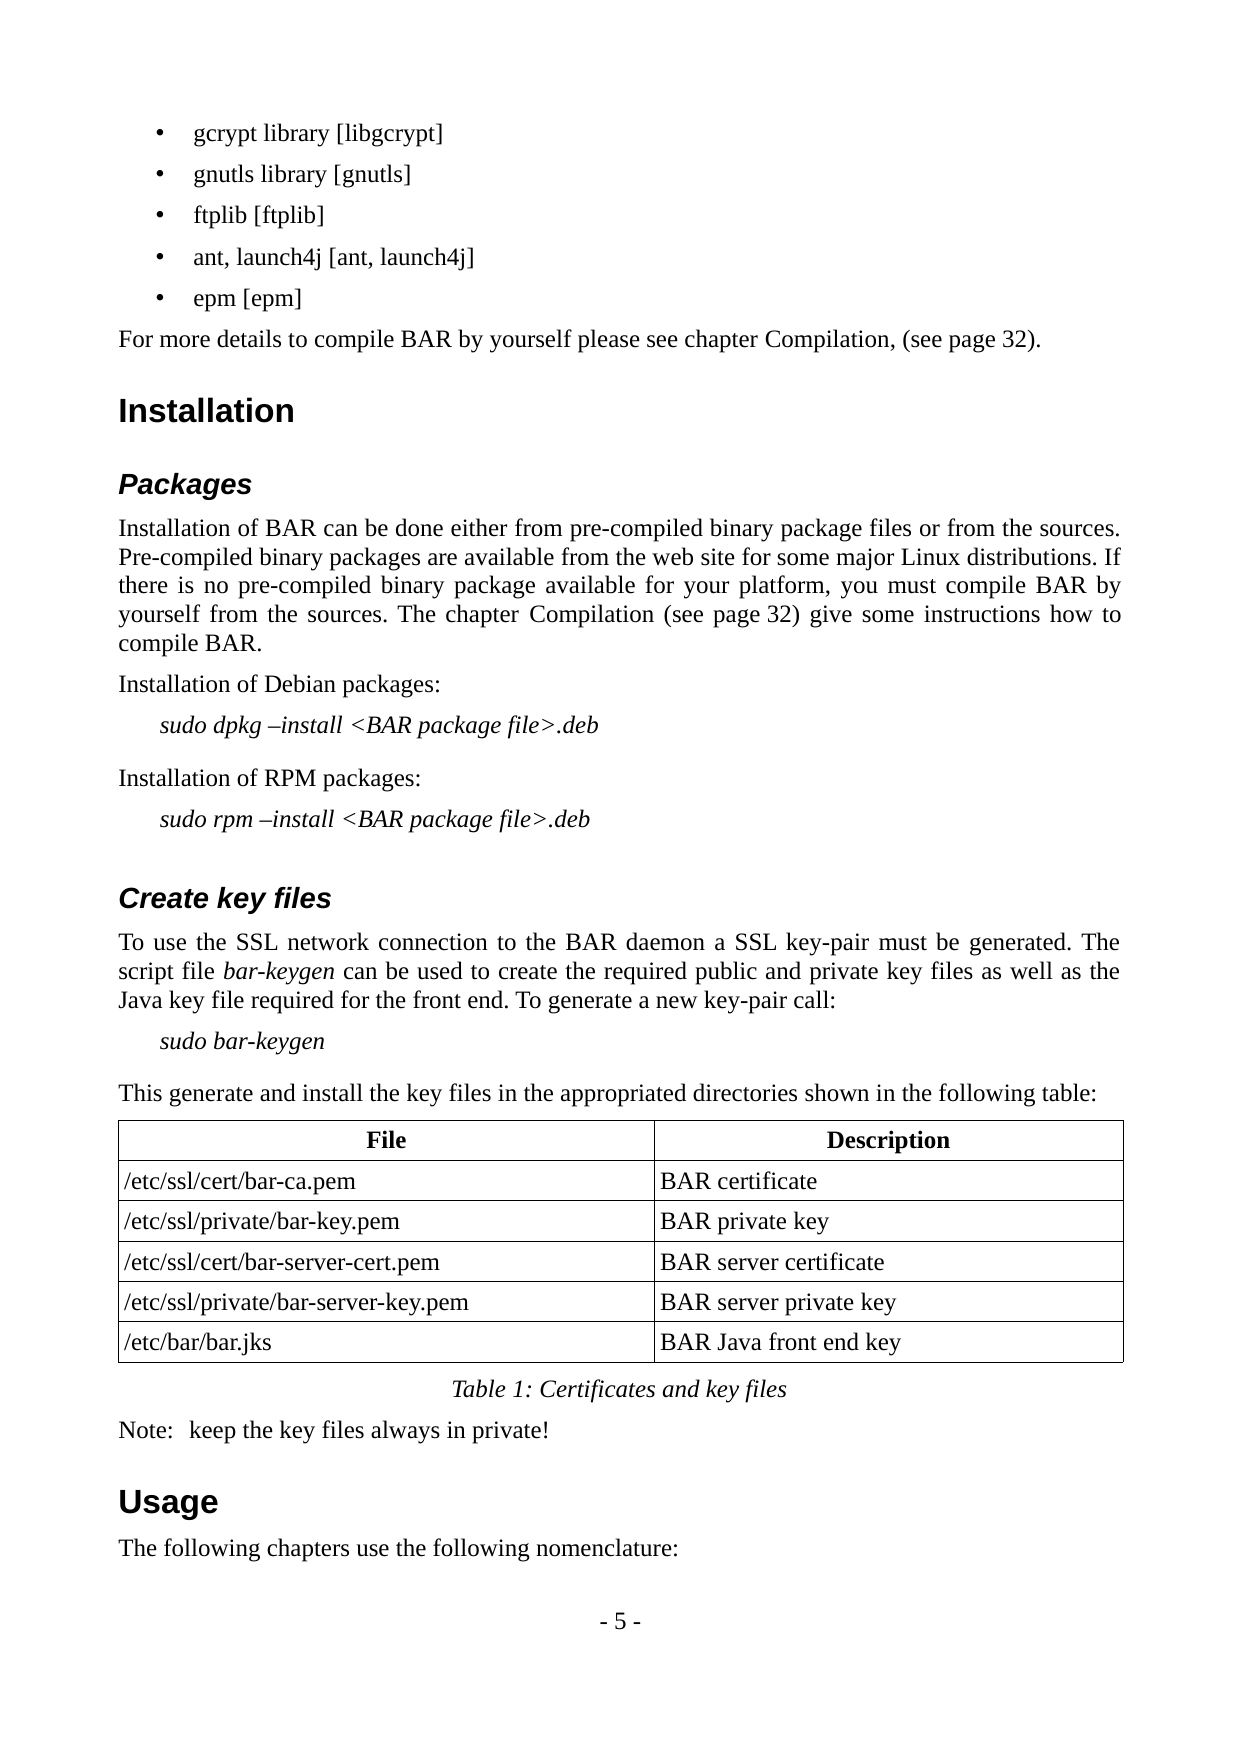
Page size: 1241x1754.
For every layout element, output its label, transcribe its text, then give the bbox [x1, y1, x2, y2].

list gcrypt library [libgcrypt] [156, 118, 1122, 147]
text Table 1: Certificates and key files [118, 1374, 1122, 1403]
list gnutls library [gnutls] [156, 159, 1122, 188]
text Note: keep the key files always in private! [118, 1416, 1122, 1444]
subtitle Installation [118, 391, 1122, 429]
text This generate and install the key files in the appropriated directories shown in the following table: [118, 1078, 1122, 1107]
table_cell /etc/ssl/cert/bar-ca.pem [119, 1161, 654, 1200]
text sudo bar-keygen [159, 1026, 1122, 1055]
text Installation of Debian packages: [118, 669, 1122, 698]
text sudo dpkg –install <BAR package file>.deb [159, 710, 1122, 739]
text Installation of BAR can be done either from pre-compiled binary package files or from the sources. Pre-compiled binary packages are available from the web site for some major Linux distributions. If there is no pre-compiled binary package available for your platform, you must compile BAR by yourself from the sources. The chapter Compilation (see page 32) give some instructions how to compile BAR. [118, 513, 1122, 657]
list ant, launch4j [ant, launch4j] [156, 242, 1122, 271]
table_cell /etc/ssl/cert/bar-server-cert.pem [119, 1242, 654, 1281]
table_cell /etc/bar/bar.jks [119, 1322, 654, 1362]
table_cell /etc/ssl/private/bar-key.pem [119, 1201, 654, 1241]
table_cell BAR certificate [655, 1161, 1123, 1200]
text Installation of RPM packages: [118, 763, 1122, 791]
list epm [epm] [156, 283, 1122, 312]
text To use the SSL network connection to the BAR daemon a SSL key-pair must be generated. The script file bar-keygen can be used to create the required public and private key files as well as the Java key file required for the front end. To generate a new key-pair call: [118, 927, 1122, 1014]
subtitle Packages [118, 467, 1122, 500]
text The following chapters use the following nomenclature: [118, 1533, 1122, 1562]
text For more details to compile BAR by yourself please see chapter Compilation, (see page 32). [118, 324, 1122, 353]
table_cell BAR server certificate [655, 1242, 1123, 1281]
list ftplib [ftplib] [156, 201, 1122, 229]
subtitle Create key files [118, 881, 1122, 915]
subtitle Usage [118, 1482, 1122, 1520]
table_cell BAR Java front end key [655, 1322, 1123, 1362]
table_cell BAR private key [655, 1201, 1123, 1241]
table_cell BAR server private key [655, 1282, 1123, 1321]
table_cell /etc/ssl/private/bar-server-key.pem [119, 1282, 654, 1321]
table_header Description [655, 1121, 1123, 1160]
table_header File [119, 1121, 654, 1160]
text sudo rpm –install <BAR package file>.deb [159, 804, 1122, 833]
